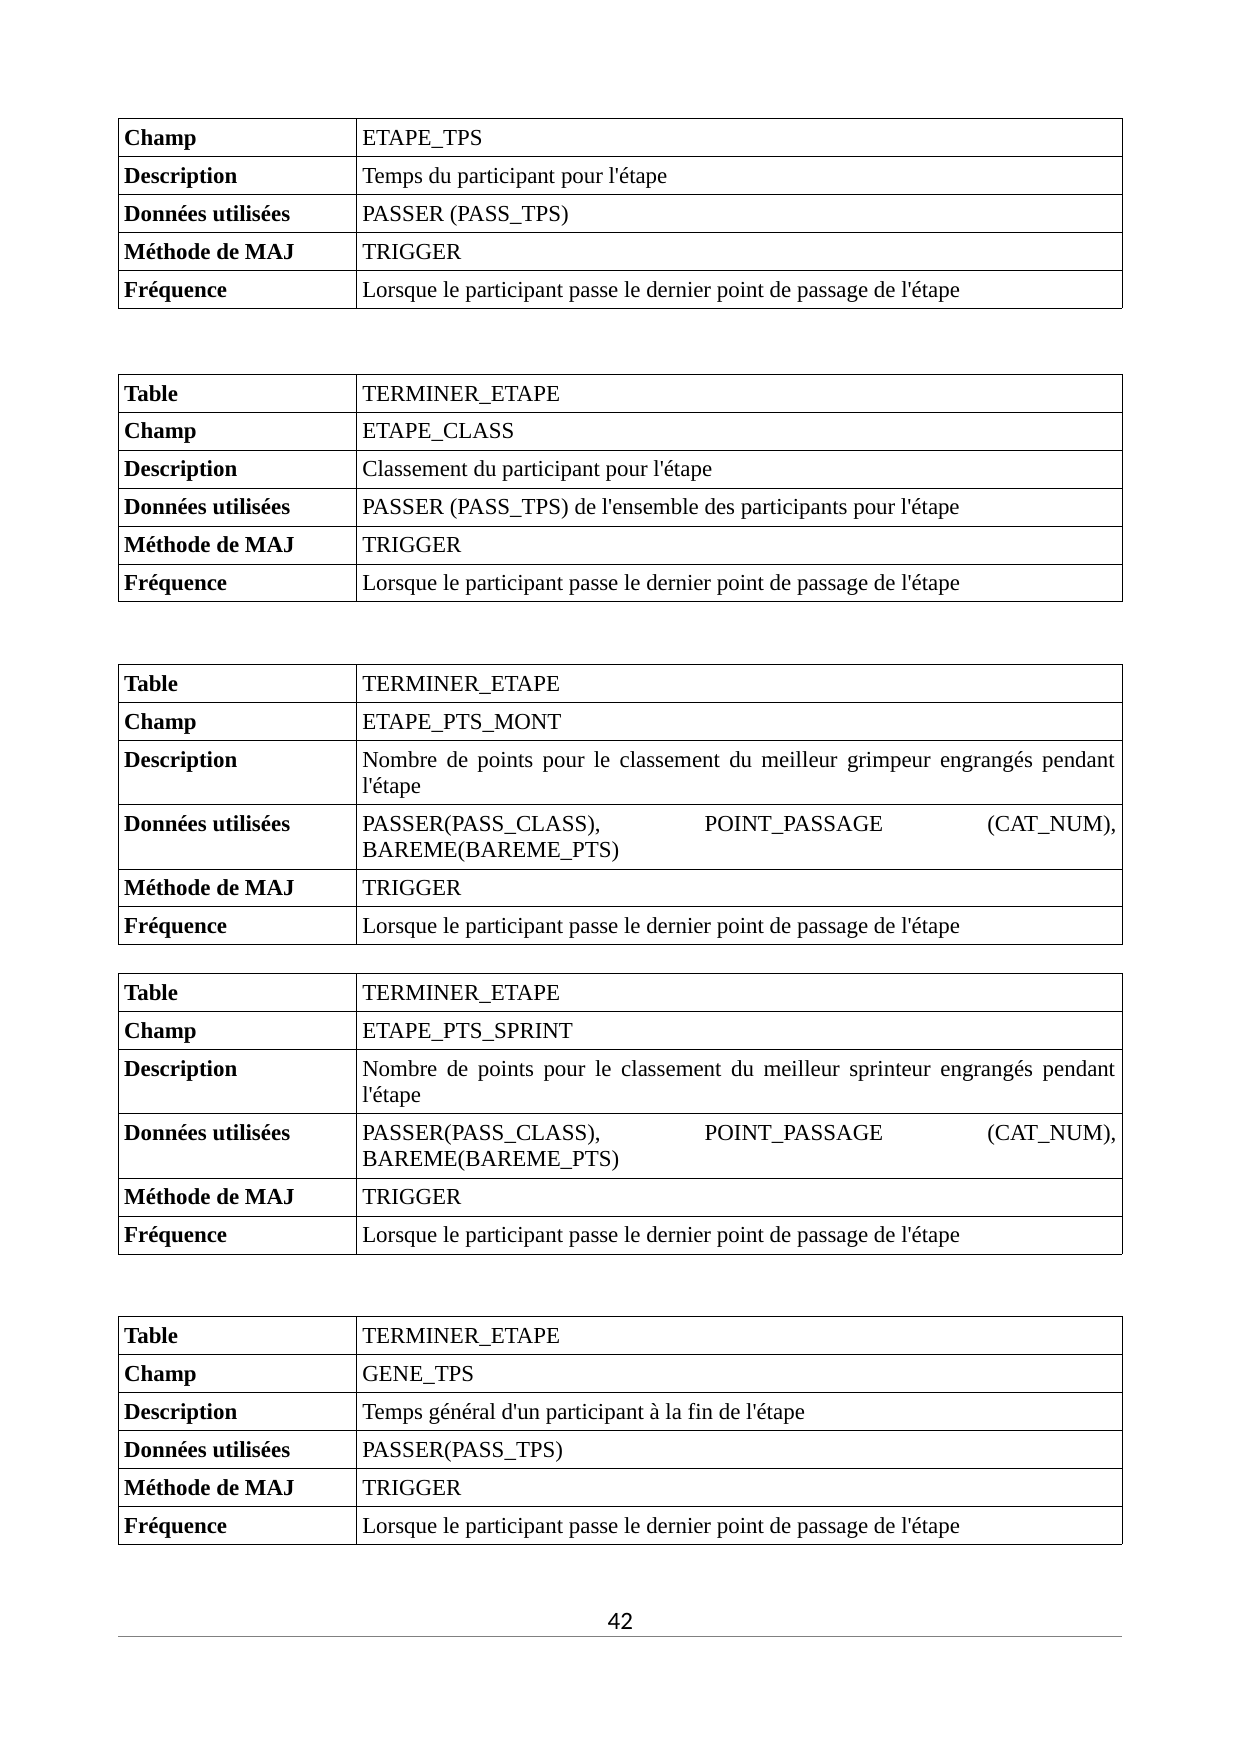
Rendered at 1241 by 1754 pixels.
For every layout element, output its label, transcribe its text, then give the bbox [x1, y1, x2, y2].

table_cell Méthode de MAJ [119, 527, 356, 563]
table_cell Fréquence [119, 907, 356, 944]
table_cell TRIGGER [357, 233, 1122, 270]
table_cell TRIGGER [357, 1179, 1122, 1216]
table_cell Fréquence [119, 565, 356, 601]
table_cell TRIGGER [357, 527, 1122, 563]
table_cell Lorsque le participant passe le dernier point de passage de l'étape [357, 1507, 1122, 1544]
table_cell Description [119, 451, 356, 488]
table_cell PASSER(PASS_TPS) [357, 1431, 1122, 1468]
table_cell Données utilisées [119, 195, 356, 232]
table_cell Champ [119, 1355, 356, 1392]
table_header TERMINER_ETAPE [357, 665, 1122, 702]
table_cell Fréquence [119, 1217, 356, 1253]
table_cell TRIGGER [357, 870, 1122, 906]
table_cell Temps du participant pour l'étape [357, 157, 1122, 194]
table_cell Nombre de points pour le classement du meilleur grimpeur engrangés pendant l'étape [357, 741, 1122, 804]
table_cell Méthode de MAJ [119, 233, 356, 270]
table_cell GENE_TPS [357, 1355, 1122, 1392]
table_cell Fréquence [119, 271, 356, 308]
table_cell Méthode de MAJ [119, 1469, 356, 1506]
table_cell Lorsque le participant passe le dernier point de passage de l'étape [357, 271, 1122, 308]
table_cell Description [119, 1050, 356, 1113]
table_header Table [119, 665, 356, 702]
table_cell ETAPE_PTS_SPRINT [357, 1012, 1122, 1049]
table_cell Champ [119, 413, 356, 450]
table_cell Champ [119, 1012, 356, 1049]
table_cell ETAPE_CLASS [357, 413, 1122, 450]
table_cell Données utilisées [119, 1114, 356, 1178]
table_cell Champ [119, 119, 356, 156]
table_cell PASSER (PASS_TPS) de l'ensemble des participants pour l'étape [357, 489, 1122, 526]
table_cell Données utilisées [119, 489, 356, 526]
table_cell Méthode de MAJ [119, 1179, 356, 1216]
table_header TERMINER_ETAPE [357, 974, 1122, 1011]
table_cell PASSER(PASS_CLASS), POINT_PASSAGE (CAT_NUM), BAREME(BAREME_PTS) [357, 805, 1122, 868]
table_cell TRIGGER [357, 1469, 1122, 1506]
table_cell Méthode de MAJ [119, 870, 356, 906]
table_cell PASSER (PASS_TPS) [357, 195, 1122, 232]
table_cell Fréquence [119, 1507, 356, 1544]
table_cell ETAPE_TPS [357, 119, 1122, 156]
table_cell Lorsque le participant passe le dernier point de passage de l'étape [357, 907, 1122, 944]
table_cell Données utilisées [119, 1431, 356, 1468]
table_cell Classement du participant pour l'étape [357, 451, 1122, 488]
table_cell PASSER(PASS_CLASS), POINT_PASSAGE (CAT_NUM), BAREME(BAREME_PTS) [357, 1114, 1122, 1178]
table_header TERMINER_ETAPE [357, 1317, 1122, 1354]
table_cell Description [119, 1393, 356, 1430]
table_cell ETAPE_PTS_MONT [357, 703, 1122, 740]
table_header Table [119, 1317, 356, 1354]
table_cell Description [119, 157, 356, 194]
table_header TERMINER_ETAPE [357, 375, 1122, 412]
table_cell Temps général d'un participant à la fin de l'étape [357, 1393, 1122, 1430]
table_header Table [119, 375, 356, 412]
table_header Table [119, 974, 356, 1011]
table_cell Données utilisées [119, 805, 356, 868]
table_cell Nombre de points pour le classement du meilleur sprinteur engrangés pendant l'étape [357, 1050, 1122, 1113]
table_cell Lorsque le participant passe le dernier point de passage de l'étape [357, 565, 1122, 601]
table_cell Champ [119, 703, 356, 740]
table_cell Description [119, 741, 356, 804]
table_cell Lorsque le participant passe le dernier point de passage de l'étape [357, 1217, 1122, 1253]
